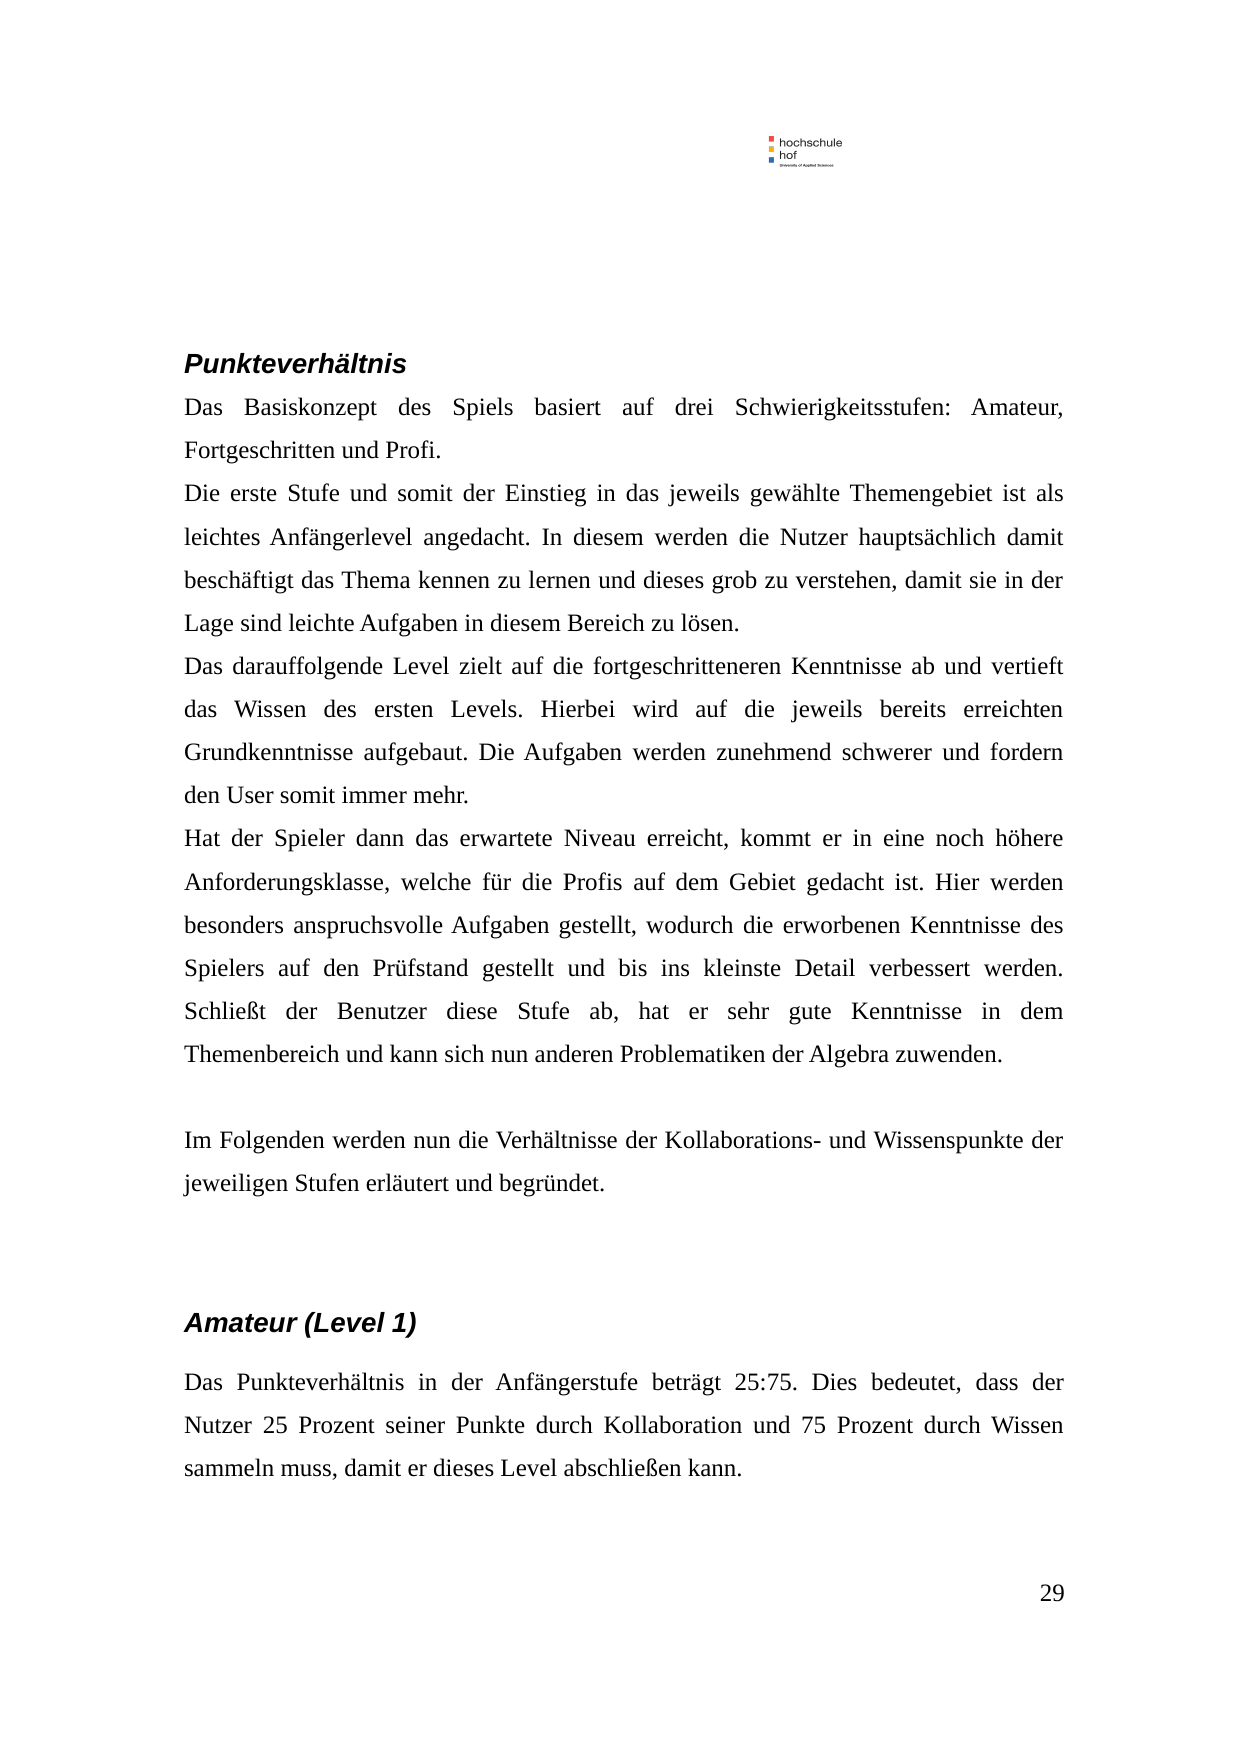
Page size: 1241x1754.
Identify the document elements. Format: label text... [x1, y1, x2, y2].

subtitle Punkteverhältnis [184, 348, 1064, 380]
text Das Punkteverhältnis in der Anfängerstufe beträgt 25:75. Dies bedeutet, dass der Nutzer 25 Prozent seiner Punkte durch Kollaboration und 75 Prozent durch Wissen sammeln muss, damit er dieses Level abschließen kann. [184, 1367, 1064, 1482]
text Das Basiskonzept des Spiels basiert auf drei Schwierigkeitsstufen: Amateur, Fortgeschritten und Profi. [184, 392, 1064, 464]
text Hat der Spieler dann das erwartete Niveau erreicht, kommt er in eine noch höhere Anforderungsklasse, welche für die Profis auf dem Gebiet gedacht ist. Hier werden besonders anspruchsvolle Aufgaben gestellt, wodurch die erworbenen Kenntnisse des Spielers auf den Prüfstand gestellt und bis ins kleinste Detail verbessert werden. Schließt der Benutzer diese Stufe ab, hat er sehr gute Kenntnisse in dem Themenbereich und kann sich nun anderen Problematiken der Algebra zuwenden. [184, 823, 1064, 1068]
text Das darauffolgende Level zielt auf die fortgeschritteneren Kenntnisse ab und vertieft das Wissen des ersten Levels. Hierbei wird auf die jeweils bereits erreichten Grundkenntnisse aufgebaut. Die Aufgaben werden zunehmend schwerer und fordern den User somit immer mehr. [184, 651, 1064, 809]
text Die erste Stufe und somit der Einstieg in das jeweils gewählte Themengebiet ist als leichtes Anfängerlevel angedacht. In diesem werden die Nutzer hauptsächlich damit beschäftigt das Thema kennen zu lernen und dieses grob zu verstehen, damit sie in der Lage sind leichte Aufgaben in diesem Bereich zu lösen. [184, 478, 1064, 637]
text Im Folgenden werden nun die Verhältnisse der Kollaborations- und Wissenspunkte der jeweiligen Stufen erläutert und begründet. [184, 1125, 1064, 1197]
subtitle Amateur (Level 1) [184, 1307, 1064, 1338]
picture [768, 136, 842, 167]
